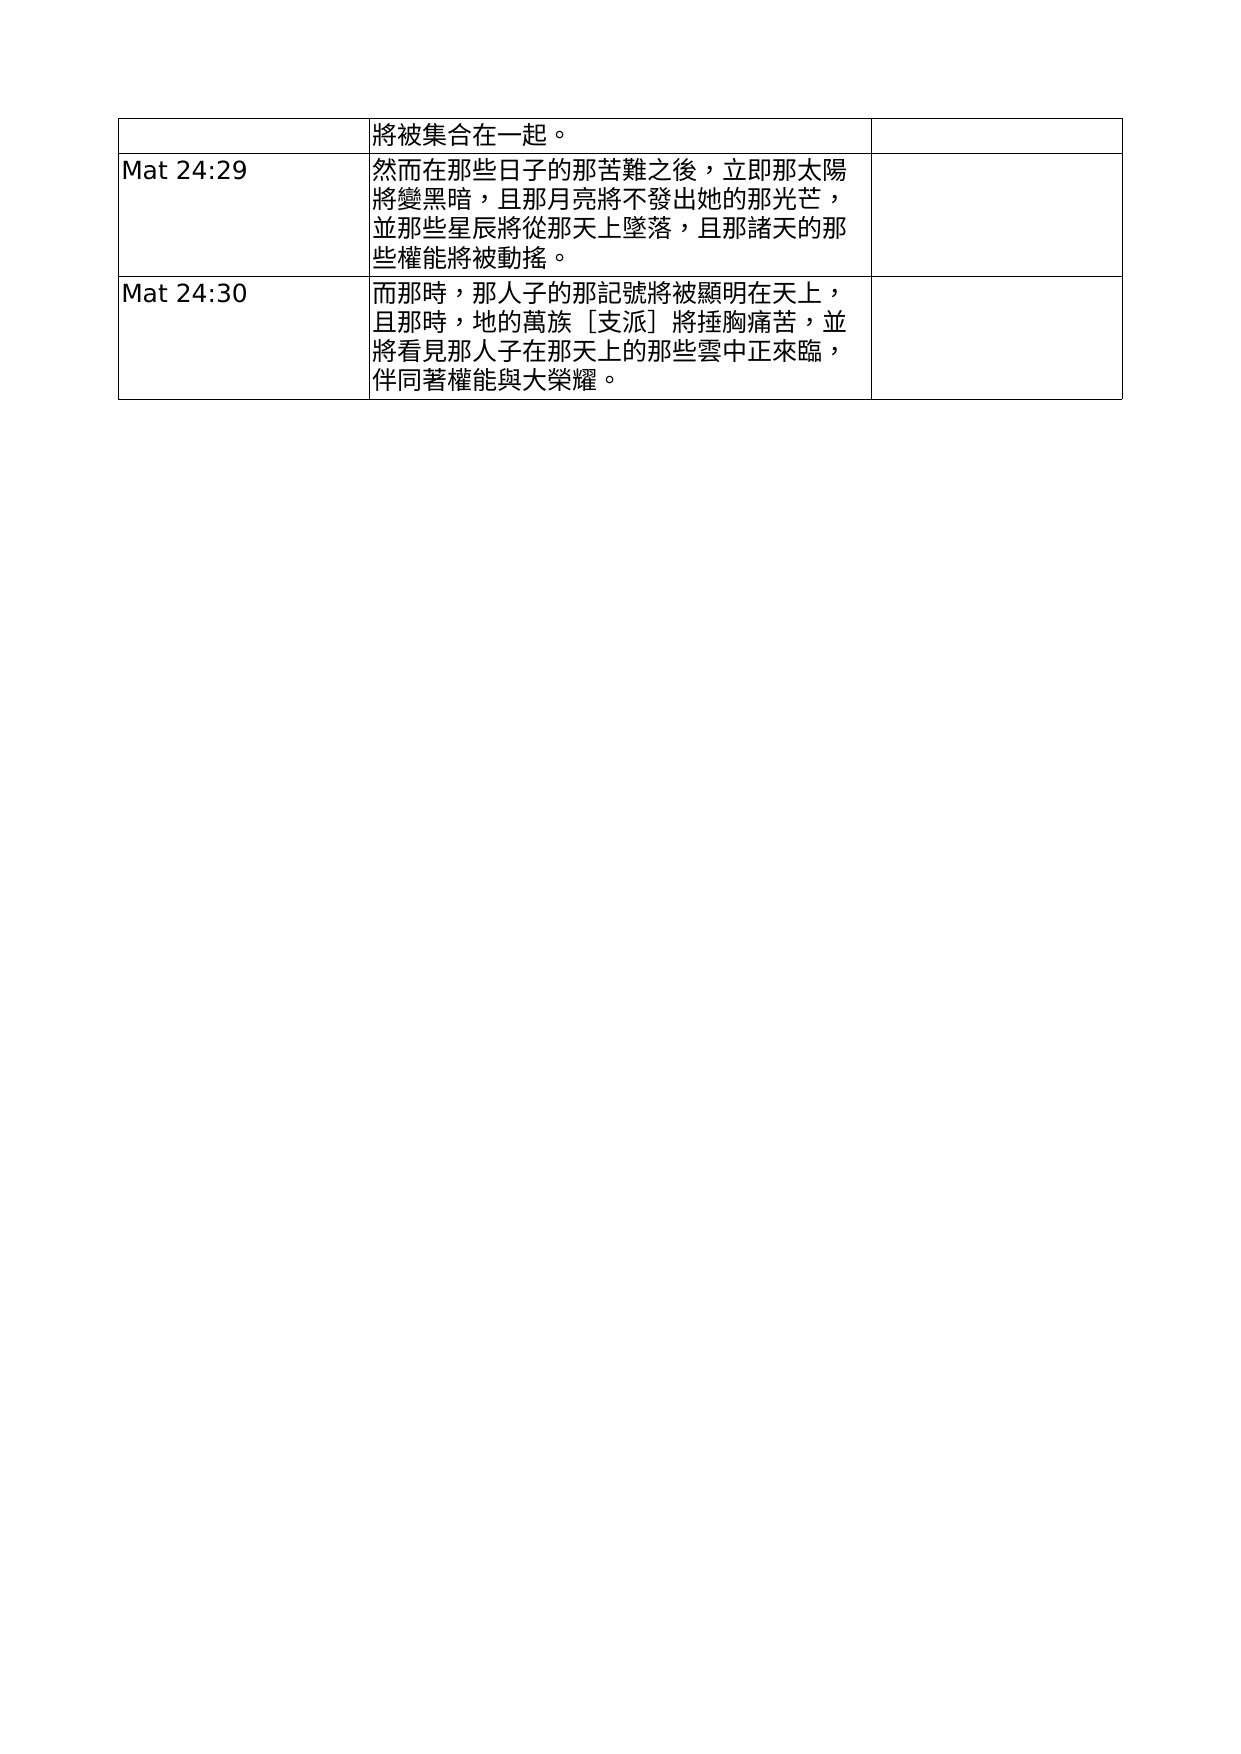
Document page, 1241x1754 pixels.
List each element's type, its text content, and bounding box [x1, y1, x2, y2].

table_cell [872, 277, 1122, 398]
table_cell 將被集合在一起。 [370, 119, 871, 153]
table_cell 而那時，那人子的那記號將被顯明在天上，且那時，地的萬族［支派］將捶胸痛苦，並將看見那人子在那天上的那些雲中正來臨，伴同著權能與大榮耀。 [370, 277, 871, 398]
table_cell Mat 24:30 [119, 277, 369, 398]
table_cell Mat 24:29 [119, 154, 369, 276]
table_cell [872, 154, 1122, 276]
table_cell [119, 119, 369, 153]
table_cell 然而在那些日子的那苦難之後，立即那太陽將變黑暗，且那月亮將不發出她的那光芒，並那些星辰將從那天上墜落，且那諸天的那些權能將被動搖。 [370, 154, 871, 276]
table_cell [872, 119, 1122, 153]
